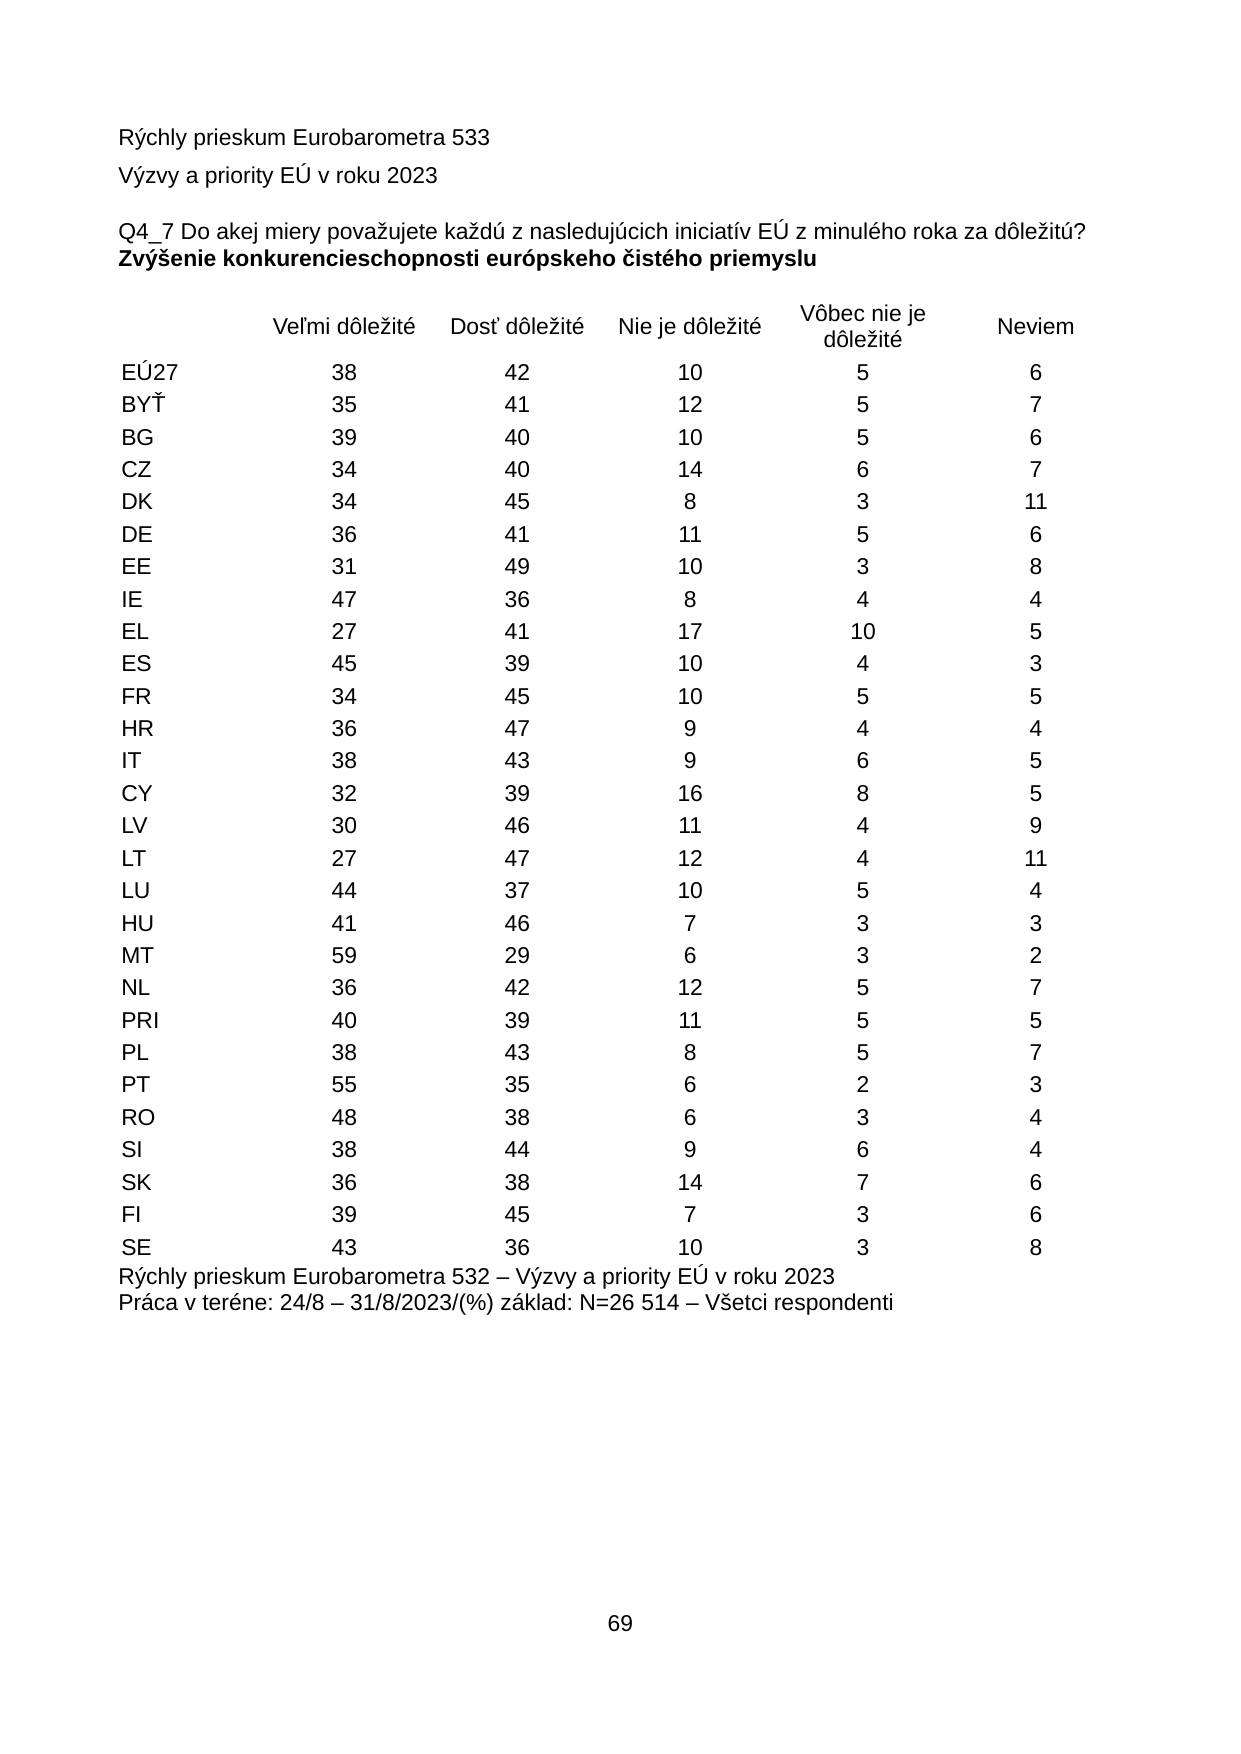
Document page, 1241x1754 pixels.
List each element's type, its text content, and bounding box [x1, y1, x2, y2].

table_cell FI [118, 1198, 258, 1230]
table_cell 43 [431, 745, 603, 777]
table_cell 4 [949, 874, 1122, 906]
table_cell 44 [258, 874, 431, 906]
table_cell 41 [431, 388, 603, 421]
table_cell 39 [431, 777, 603, 809]
table_cell 16 [604, 777, 776, 809]
table_cell 34 [258, 680, 431, 712]
table_cell 7 [949, 1036, 1122, 1068]
text Práca v teréne: 24/8 – 31/8/2023/(%) základ: N=26 514 – Všetci respondenti [118, 1289, 1122, 1316]
table_cell 10 [604, 1230, 776, 1263]
table_cell 36 [258, 518, 431, 550]
table_cell 6 [949, 1166, 1122, 1198]
table_cell 6 [604, 1069, 776, 1101]
table_cell 6 [776, 745, 949, 777]
table_cell 37 [431, 874, 603, 906]
table_cell 6 [949, 1198, 1122, 1230]
table_cell 4 [949, 583, 1122, 615]
table_cell 38 [258, 1133, 431, 1166]
table_cell 8 [776, 777, 949, 809]
table_cell 3 [776, 1230, 949, 1263]
table_cell 27 [258, 842, 431, 874]
table_cell 5 [776, 1004, 949, 1036]
table_cell 10 [604, 421, 776, 453]
table_cell 5 [776, 421, 949, 453]
table_cell 2 [949, 939, 1122, 971]
table_header [118, 297, 258, 356]
table_cell MT [118, 939, 258, 971]
table_header Dosť dôležité [431, 297, 603, 356]
table_cell 11 [604, 1004, 776, 1036]
table_cell 4 [776, 842, 949, 874]
table_cell 6 [604, 939, 776, 971]
table_cell 40 [431, 453, 603, 485]
table_cell 4 [949, 712, 1122, 744]
table_cell 38 [258, 356, 431, 388]
table_cell 5 [776, 971, 949, 1004]
table_cell 7 [776, 1166, 949, 1198]
table_cell 4 [776, 583, 949, 615]
table_header Nie je dôležité [604, 297, 776, 356]
table_cell 10 [604, 680, 776, 712]
table_header Vôbec nie je dôležité [776, 297, 949, 356]
table_cell 27 [258, 615, 431, 647]
table_cell 34 [258, 485, 431, 518]
table_cell 4 [776, 647, 949, 680]
table_cell 12 [604, 842, 776, 874]
table_cell 12 [604, 971, 776, 1004]
table_cell 12 [604, 388, 776, 421]
table_cell 8 [604, 583, 776, 615]
table_cell SI [118, 1133, 258, 1166]
table_cell CY [118, 777, 258, 809]
table_cell 11 [604, 809, 776, 842]
table_cell 59 [258, 939, 431, 971]
table_cell 10 [776, 615, 949, 647]
table_cell 7 [949, 388, 1122, 421]
table_cell 6 [949, 356, 1122, 388]
table_cell 36 [258, 712, 431, 744]
table_cell 9 [604, 745, 776, 777]
table_cell 36 [431, 1230, 603, 1263]
table_cell 2 [776, 1069, 949, 1101]
table_cell 10 [604, 356, 776, 388]
table_cell SE [118, 1230, 258, 1263]
table_cell 11 [949, 842, 1122, 874]
table_cell 9 [604, 712, 776, 744]
table_cell 45 [431, 680, 603, 712]
table_cell 3 [949, 647, 1122, 680]
table_cell 3 [776, 939, 949, 971]
table_cell 8 [604, 1036, 776, 1068]
table_cell 5 [949, 680, 1122, 712]
table_cell 36 [431, 583, 603, 615]
table_cell 3 [949, 906, 1122, 939]
table_cell PRI [118, 1004, 258, 1036]
table_cell 34 [258, 453, 431, 485]
table_cell BYŤ [118, 388, 258, 421]
table_cell 3 [776, 550, 949, 582]
table_cell 38 [258, 1036, 431, 1068]
table_cell 5 [776, 388, 949, 421]
table_cell 41 [431, 615, 603, 647]
table_cell 3 [949, 1069, 1122, 1101]
table_cell 6 [949, 518, 1122, 550]
table_cell BG [118, 421, 258, 453]
table_cell 7 [949, 453, 1122, 485]
table_cell 6 [776, 453, 949, 485]
table_cell 36 [258, 971, 431, 1004]
table_cell 5 [776, 356, 949, 388]
table_cell 35 [431, 1069, 603, 1101]
table_cell IE [118, 583, 258, 615]
table_cell 45 [258, 647, 431, 680]
table_cell HR [118, 712, 258, 744]
table_cell 3 [776, 906, 949, 939]
table_cell 29 [431, 939, 603, 971]
table_cell 3 [776, 485, 949, 518]
table_cell 7 [604, 906, 776, 939]
table_cell 46 [431, 906, 603, 939]
table_cell 31 [258, 550, 431, 582]
table_cell 5 [776, 680, 949, 712]
table_cell PL [118, 1036, 258, 1068]
table_cell 55 [258, 1069, 431, 1101]
table_cell 8 [949, 550, 1122, 582]
table_cell 48 [258, 1101, 431, 1133]
table_cell 5 [776, 874, 949, 906]
table_cell 38 [431, 1166, 603, 1198]
text Q4_7 Do akej miery považujete každú z nasledujúcich iniciatív EÚ z minulého roka za dôležitú? [118, 218, 1122, 244]
table_cell 6 [604, 1101, 776, 1133]
table_cell 42 [431, 971, 603, 1004]
table_cell 39 [258, 421, 431, 453]
table_cell 9 [949, 809, 1122, 842]
table_cell 49 [431, 550, 603, 582]
table_cell 17 [604, 615, 776, 647]
table_header Neviem [949, 297, 1122, 356]
table_cell DE [118, 518, 258, 550]
table_cell CZ [118, 453, 258, 485]
table_cell IT [118, 745, 258, 777]
table_cell 45 [431, 1198, 603, 1230]
table_header Veľmi dôležité [258, 297, 431, 356]
table_cell EÚ27 [118, 356, 258, 388]
table_cell 40 [431, 421, 603, 453]
table_cell HU [118, 906, 258, 939]
table_cell NL [118, 971, 258, 1004]
table_cell 45 [431, 485, 603, 518]
table_cell ES [118, 647, 258, 680]
table_cell 5 [949, 1004, 1122, 1036]
table_cell 47 [431, 842, 603, 874]
table_cell 5 [949, 777, 1122, 809]
table_cell 8 [949, 1230, 1122, 1263]
table_cell 46 [431, 809, 603, 842]
table_cell 14 [604, 453, 776, 485]
table_cell 43 [258, 1230, 431, 1263]
table_cell PT [118, 1069, 258, 1101]
table_cell 9 [604, 1133, 776, 1166]
table_cell 39 [431, 1004, 603, 1036]
table_cell EE [118, 550, 258, 582]
table_cell 7 [604, 1198, 776, 1230]
table_cell 10 [604, 647, 776, 680]
text Rýchly prieskum Eurobarometra 532 – Výzvy a priority EÚ v roku 2023 [118, 1263, 1122, 1289]
table_cell 44 [431, 1133, 603, 1166]
table_cell 10 [604, 550, 776, 582]
table_cell 11 [949, 485, 1122, 518]
table_cell LT [118, 842, 258, 874]
table_cell 32 [258, 777, 431, 809]
table_cell 5 [949, 615, 1122, 647]
table_cell 47 [258, 583, 431, 615]
table_cell 7 [949, 971, 1122, 1004]
table_cell 3 [776, 1198, 949, 1230]
table_cell 41 [258, 906, 431, 939]
table_cell 6 [949, 421, 1122, 453]
table_cell 10 [604, 874, 776, 906]
table_cell 11 [604, 518, 776, 550]
table_cell 43 [431, 1036, 603, 1068]
table_cell 8 [604, 485, 776, 518]
table_cell 47 [431, 712, 603, 744]
table_cell RO [118, 1101, 258, 1133]
table_cell 39 [431, 647, 603, 680]
table_cell 3 [776, 1101, 949, 1133]
table_cell 39 [258, 1198, 431, 1230]
table_cell 4 [776, 809, 949, 842]
table_cell FR [118, 680, 258, 712]
table_cell LU [118, 874, 258, 906]
table_cell 38 [258, 745, 431, 777]
table_cell 4 [949, 1101, 1122, 1133]
table_cell SK [118, 1166, 258, 1198]
table_cell LV [118, 809, 258, 842]
table_cell 42 [431, 356, 603, 388]
table_cell 14 [604, 1166, 776, 1198]
text Zvýšenie konkurencieschopnosti európskeho čistého priemyslu [118, 244, 1122, 271]
table_cell 41 [431, 518, 603, 550]
table_cell 35 [258, 388, 431, 421]
table_cell 5 [949, 745, 1122, 777]
table_cell 40 [258, 1004, 431, 1036]
table_cell 5 [776, 518, 949, 550]
table_cell 4 [776, 712, 949, 744]
table_cell EL [118, 615, 258, 647]
table_cell 30 [258, 809, 431, 842]
table_cell DK [118, 485, 258, 518]
table_cell 38 [431, 1101, 603, 1133]
table_cell 36 [258, 1166, 431, 1198]
table_cell 5 [776, 1036, 949, 1068]
table_cell 4 [949, 1133, 1122, 1166]
table_cell 6 [776, 1133, 949, 1166]
